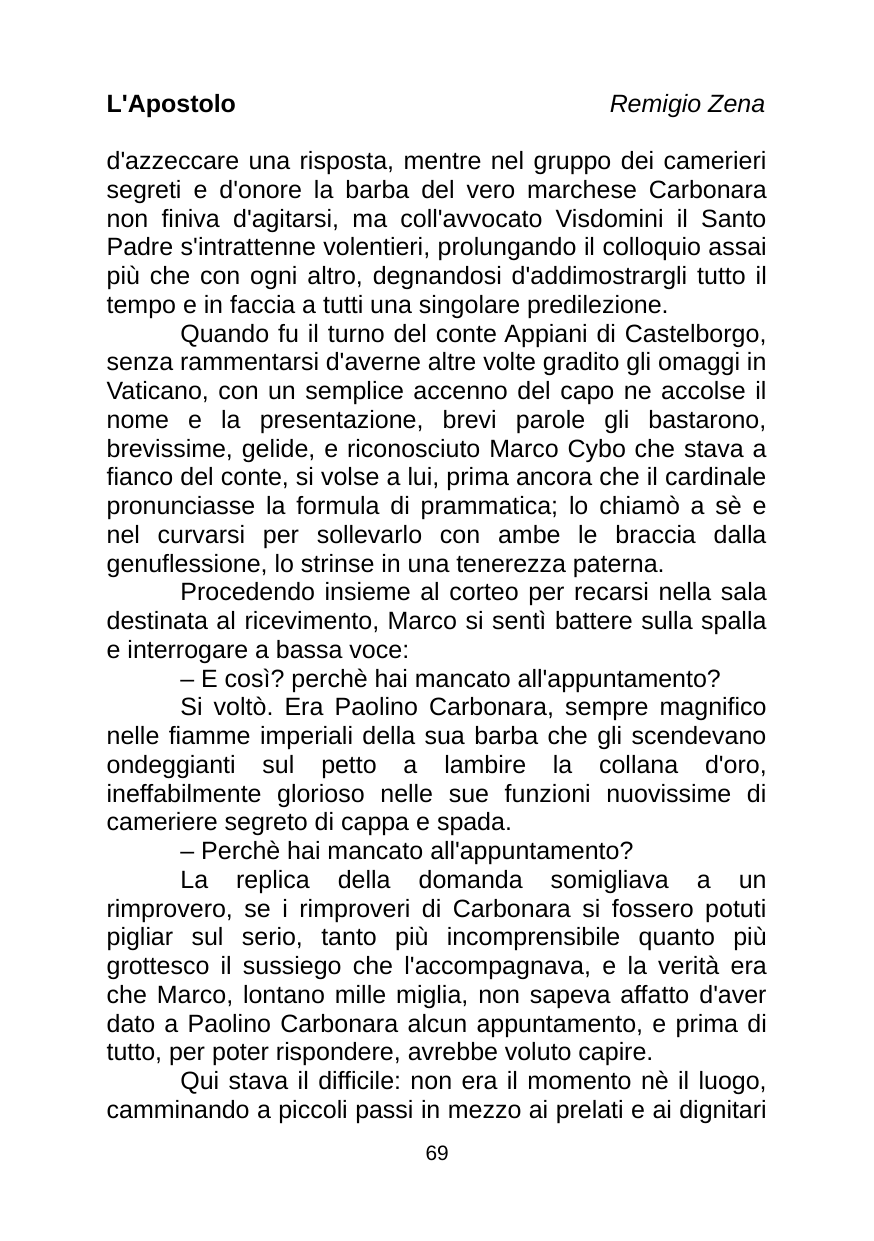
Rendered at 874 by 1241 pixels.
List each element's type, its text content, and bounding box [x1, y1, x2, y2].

text – E così? perchè hai mancato all'appuntamento? [106, 664, 768, 692]
text – Perchè hai mancato all'appuntamento? [106, 836, 768, 865]
text Procedendo insieme al corteo per recarsi nella sala destinata al ricevimento, Marco si sentì battere sulla spalla e interrogare a bassa voce: [106, 577, 768, 664]
text La replica della domanda somigliava a un rimprovero, se i rimproveri di Carbonara si fossero potuti pigliar sul serio, tanto più incomprensibile quanto più grottesco il sussiego che l'accompagnava, e la verità era che Marco, lontano mille miglia, non sapeva affatto d'aver dato a Paolino Carbonara alcun appuntamento, e prima di tutto, per poter rispondere, avrebbe voluto capire. [106, 865, 768, 1066]
text Si voltò. Era Paolino Carbonara, sempre magnifico nelle fiamme imperiali della sua barba che gli scendevano ondeggianti sul petto a lambire la collana d'oro, ineffabilmente glorioso nelle sue funzioni nuovissime di cameriere segreto di cappa e spada. [106, 692, 768, 836]
text Qui stava il difficile: non era il momento nè il luogo, camminando a piccoli passi in mezzo ai prelati e ai dignitari [106, 1066, 768, 1124]
text d'azzeccare una risposta, mentre nel gruppo dei camerieri segreti e d'onore la barba del vero marchese Carbonara non finiva d'agitarsi, ma coll'avvocato Visdomini il Santo Padre s'intrattenne volentieri, prolungando il colloquio assai più che con ogni altro, degnandosi d'addimostrargli tutto il tempo e in faccia a tutti una singolare predilezione. [106, 146, 768, 319]
text Quando fu il turno del conte Appiani di Castelborgo, senza rammentarsi d'averne altre volte gradito gli omaggi in Vaticano, con un semplice accenno del capo ne accolse il nome e la presentazione, brevi parole gli bastarono, brevissime, gelide, e riconosciuto Marco Cybo che stava a fianco del conte, si volse a lui, prima ancora che il cardinale pronunciasse la formula di prammatica; lo chiamò a sè e nel curvarsi per sollevarlo con ambe le braccia dalla genuflessione, lo strinse in una tenerezza paterna. [106, 319, 768, 577]
